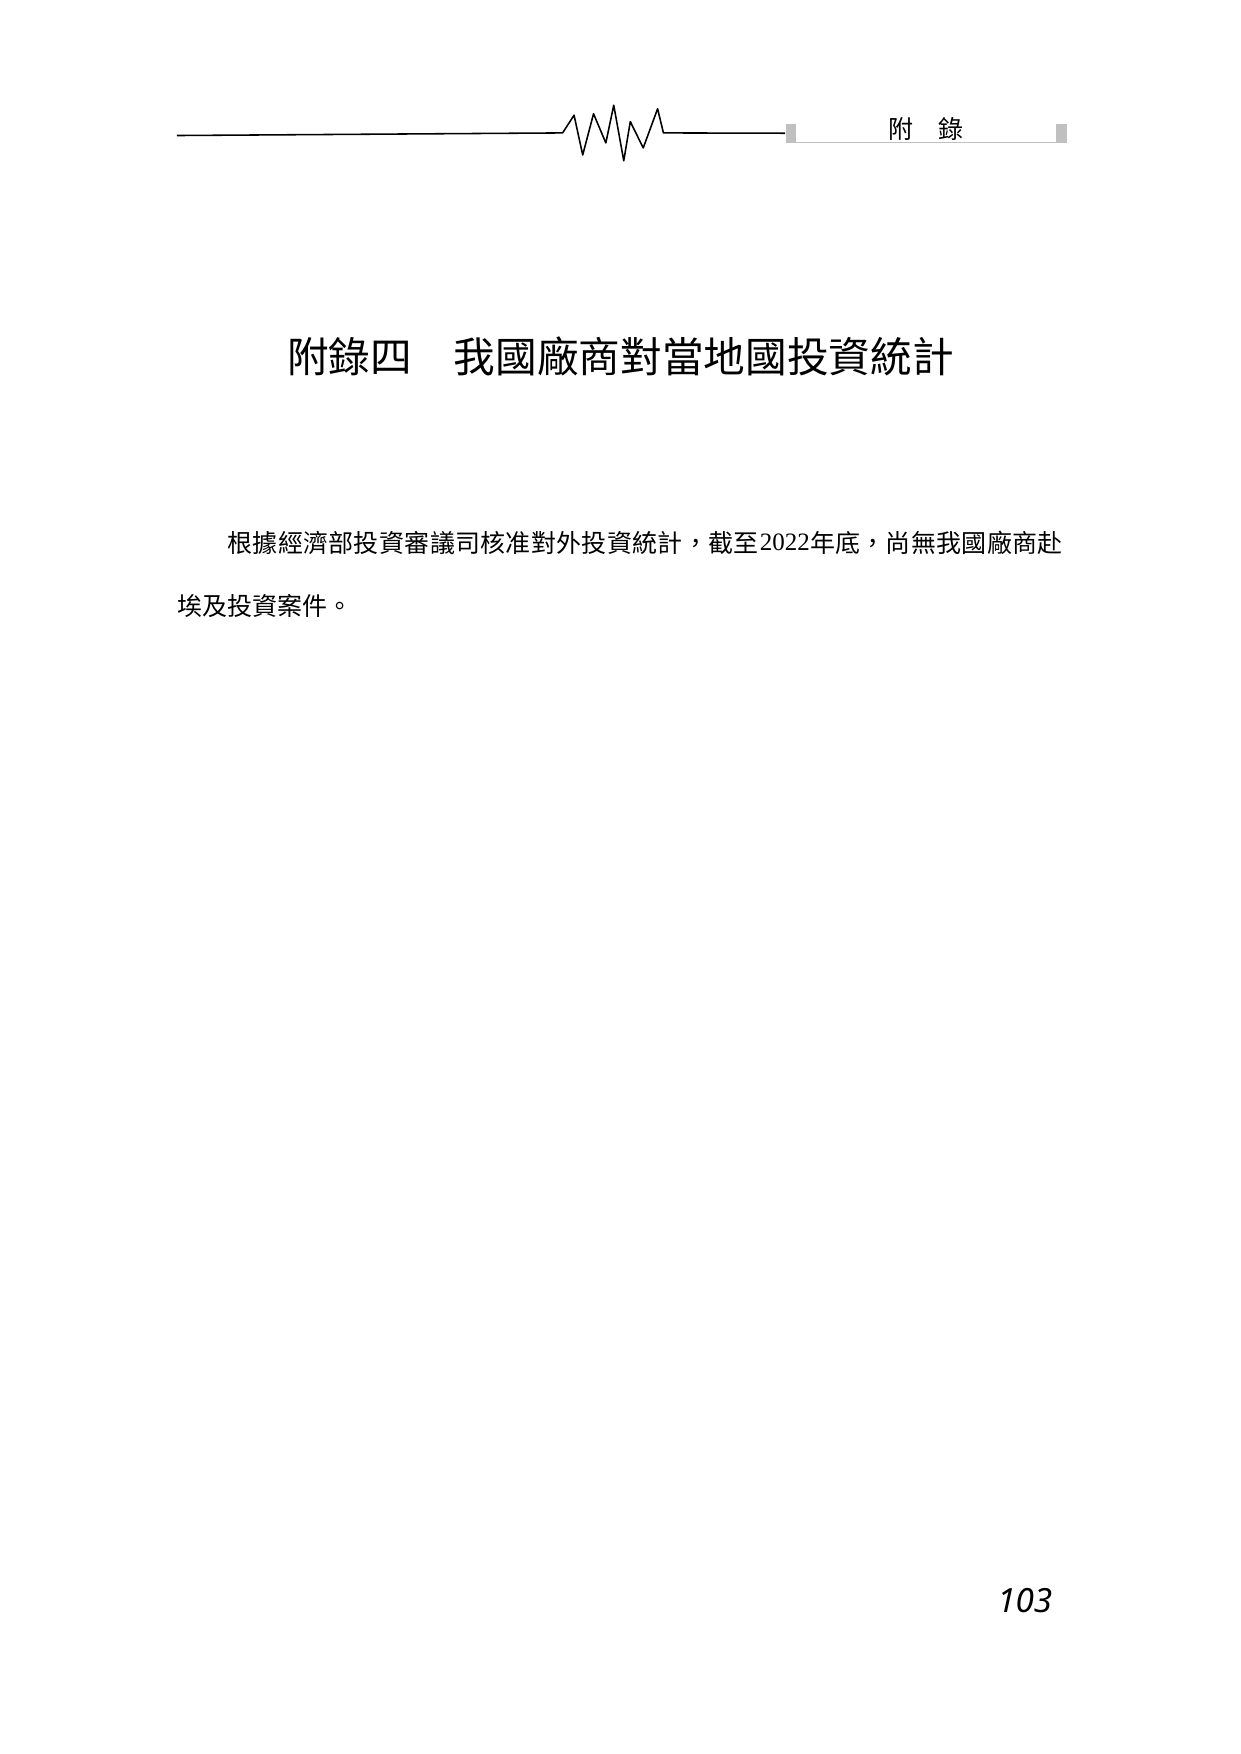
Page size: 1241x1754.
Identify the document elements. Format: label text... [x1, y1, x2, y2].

text 附錄四 我國廠商對當地國投資統計 [177, 313, 1063, 375]
text 根據經濟部投資審議司核准對外投資統計，截至2022年底，尚無我國廠商赴埃及投資案件。 [177, 500, 1063, 625]
